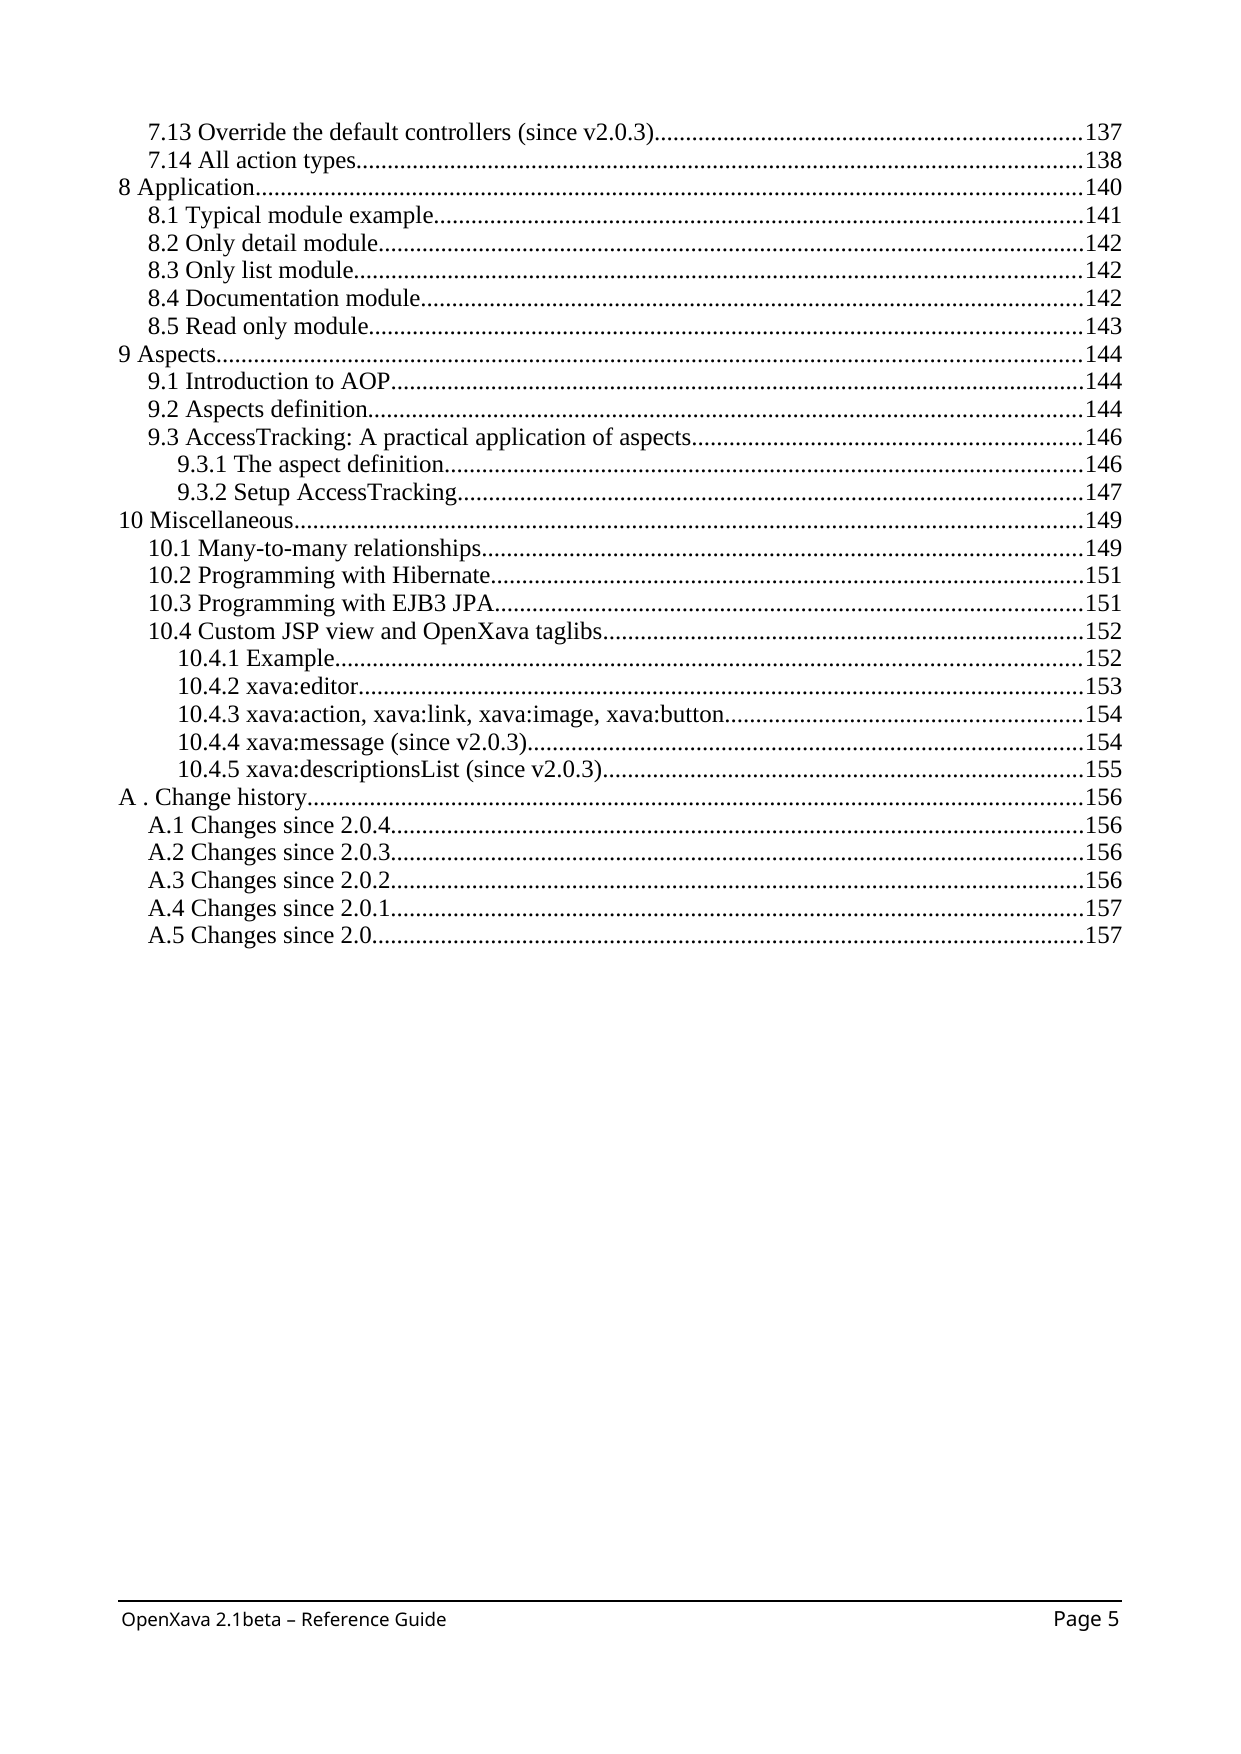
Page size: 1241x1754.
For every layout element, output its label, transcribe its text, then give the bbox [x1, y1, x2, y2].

text 10.3 Programming with EJB3 JPA 151 [148, 589, 1122, 617]
text 10.4.4 xava:message (since v2.0.3) 154 [177, 728, 1122, 755]
text A.3 Changes since 2.0.2 156 [148, 866, 1122, 894]
text 10.4.3 xava:action, xava:link, xava:image, xava:button 154 [177, 700, 1122, 728]
text 10.4.5 xava:descriptionsList (since v2.0.3) 155 [177, 755, 1122, 783]
text 10 Miscellaneous 149 [118, 506, 1122, 534]
text A.1 Changes since 2.0.4 156 [148, 811, 1122, 838]
text 8.4 Documentation module 142 [148, 284, 1122, 312]
text 10.4.2 xava:editor 153 [177, 672, 1122, 700]
text 8.1 Typical module example 141 [148, 201, 1122, 229]
text 8.2 Only detail module 142 [148, 229, 1122, 257]
text 10.4.1 Example 152 [177, 644, 1122, 672]
text A.5 Changes since 2.0 157 [148, 922, 1122, 949]
text 9.1 Introduction to AOP 144 [148, 367, 1122, 395]
text 9.2 Aspects definition 144 [148, 395, 1122, 423]
text 9.3 AccessTracking: A practical application of aspects 146 [148, 423, 1122, 451]
text A . Change history 156 [118, 783, 1122, 811]
text A.4 Changes since 2.0.1 157 [148, 894, 1122, 922]
text 8.3 Only list module 142 [148, 257, 1122, 284]
text 9 Aspects 144 [118, 340, 1122, 367]
text A.2 Changes since 2.0.3 156 [148, 838, 1122, 866]
text 10.1 Many-to-many relationships 149 [148, 534, 1122, 561]
text 10.2 Programming with Hibernate 151 [148, 561, 1122, 589]
text 8.5 Read only module 143 [148, 312, 1122, 340]
text 10.4 Custom JSP view and OpenXava taglibs 152 [148, 617, 1122, 644]
text 7.14 All action types 138 [148, 146, 1122, 173]
text 8 Application 140 [118, 173, 1122, 201]
text 9.3.2 Setup AccessTracking 147 [177, 478, 1122, 506]
text 9.3.1 The aspect definition 146 [177, 451, 1122, 478]
text 7.13 Override the default controllers (since v2.0.3) 137 [148, 118, 1122, 146]
